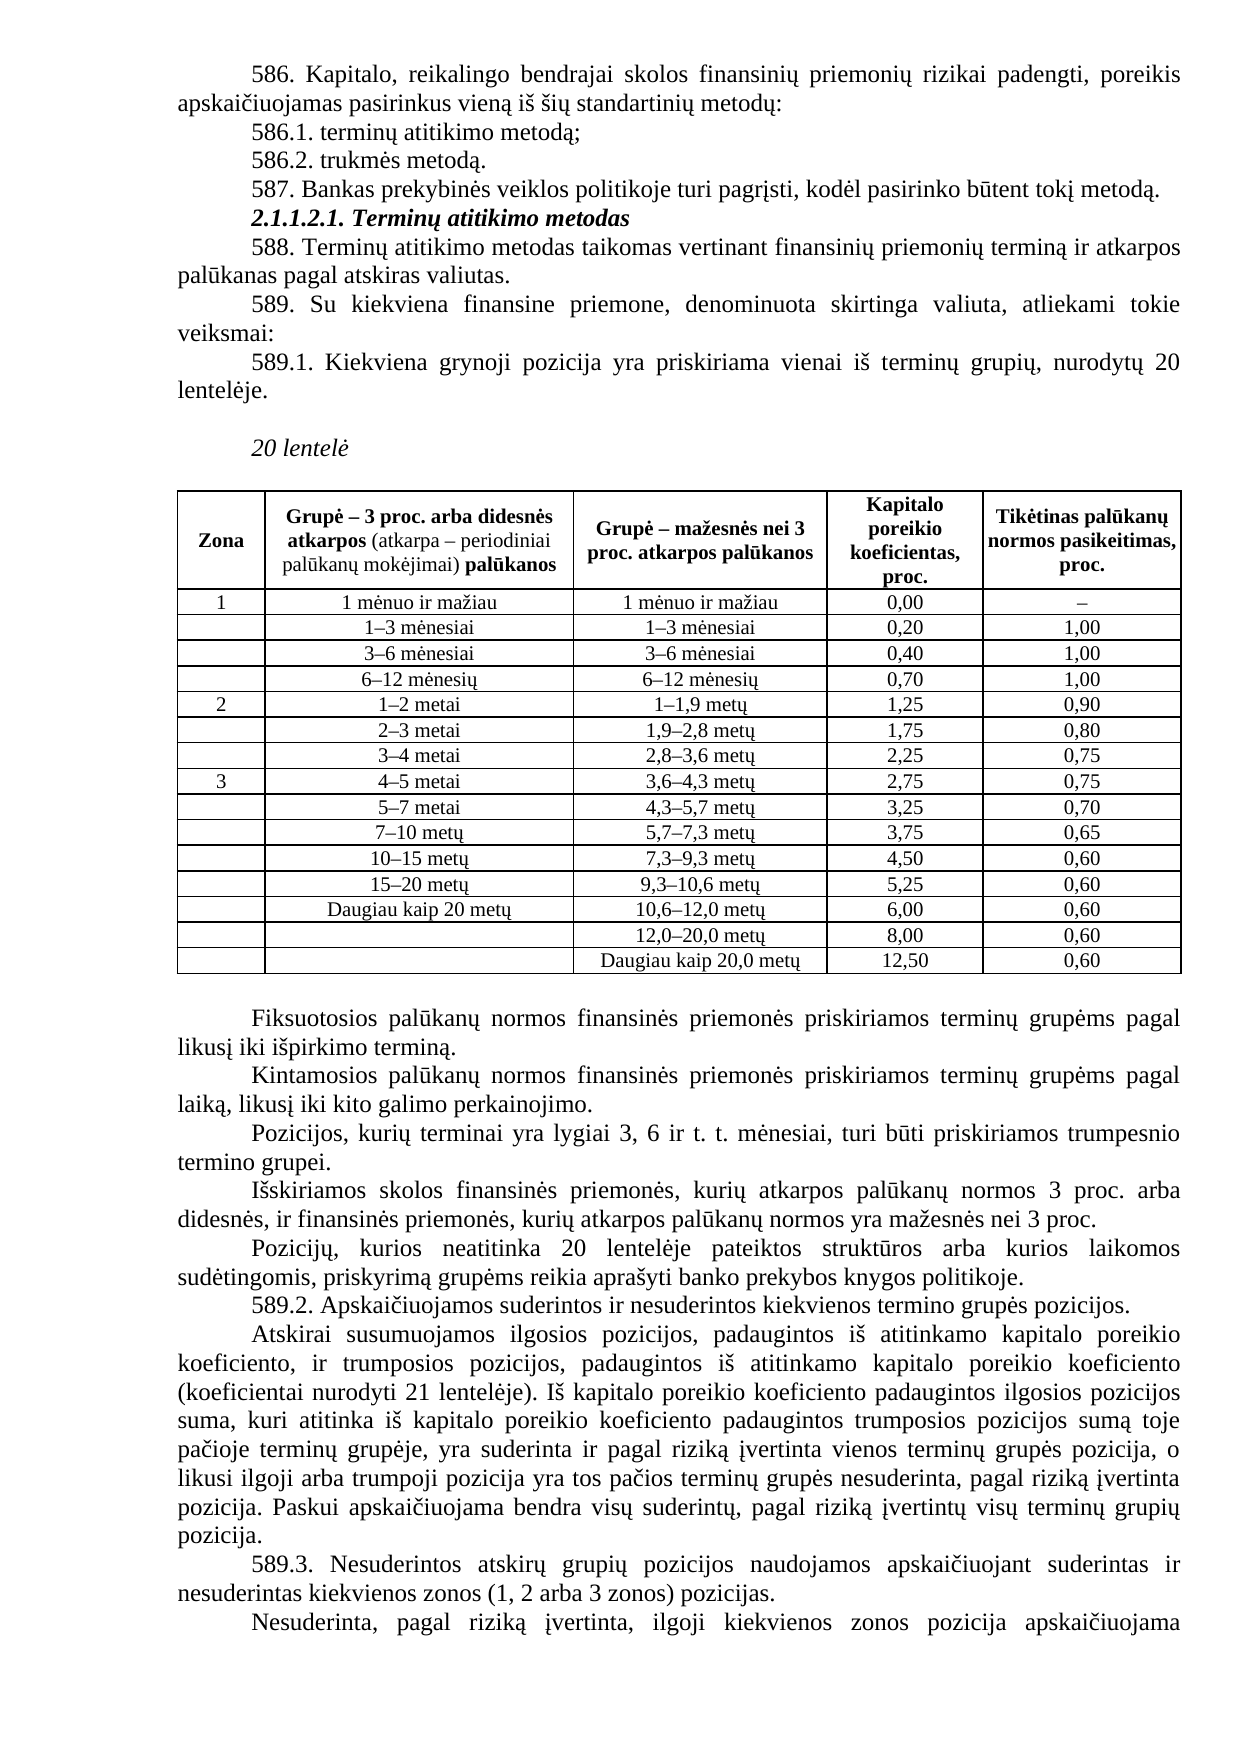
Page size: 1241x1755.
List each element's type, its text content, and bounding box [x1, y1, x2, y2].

text Fiksuotosios palūkanų normos finansinės priemonės priskiriamos terminų grupėms pagal likusį iki išpirkimo terminą. [177, 1003, 1181, 1060]
text Pozicijų, kurios neatitinka 20 lentelėje pateiktos struktūros arba kurios laikomos sudėtingomis, priskyrimą grupėms reikia aprašyti banko prekybos knygos politikoje. [177, 1233, 1181, 1290]
table_header Tikėtinas palūkanų normos pasikeitimas, proc. [984, 492, 1180, 588]
table_header Grupė – mažesnės nei 3 proc. atkarpos palūkanos [574, 492, 826, 588]
text 2.1.1.2.1. Terminų atitikimo metodas [177, 203, 1181, 232]
text 589. Su kiekviena finansine priemone, denominuota skirtinga valiuta, atliekami tokie veiksmai: [177, 289, 1181, 347]
text 589.2. Apskaičiuojamos suderintos ir nesuderintos kiekvienos termino grupės pozicijos. [177, 1290, 1181, 1319]
text 586.2. trukmės metodą. [177, 145, 1181, 174]
table_header Zona [178, 492, 264, 588]
text 20 lentelė [177, 433, 1181, 462]
text Kintamosios palūkanų normos finansinės priemonės priskiriamos terminų grupėms pagal laiką, likusį iki kito galimo perkainojimo. [177, 1060, 1181, 1118]
text Išskiriamos skolos finansinės priemonės, kurių atkarpos palūkanų normos 3 proc. arba didesnės, ir finansinės priemonės, kurių atkarpos palūkanų normos yra mažesnės nei 3 proc. [177, 1175, 1181, 1233]
text 588. Terminų atitikimo metodas taikomas vertinant finansinių priemonių terminą ir atkarpos palūkanas pagal atskiras valiutas. [177, 232, 1181, 289]
text 586. Kapitalo, reikalingo bendrajai skolos finansinių priemonių rizikai padengti, poreikis apskaičiuojamas pasirinkus vieną iš šių standartinių metodų: [177, 59, 1181, 117]
text 589.3. Nesuderintos atskirų grupių pozicijos naudojamos apskaičiuojant suderintas ir nesuderintas kiekvienos zonos (1, 2 arba 3 zonos) pozicijas. [177, 1549, 1181, 1607]
text Atskirai susumuojamos ilgosios pozicijos, padaugintos iš atitinkamo kapitalo poreikio koeficiento, ir trumposios pozicijos, padaugintos iš atitinkamo kapitalo poreikio koeficiento (koeficientai nurodyti 21 lentelėje). Iš kapitalo poreikio koeficiento padaugintos ilgosios pozicijos suma, kuri atitinka iš kapitalo poreikio koeficiento padaugintos trumposios pozicijos sumą toje pačioje terminų grupėje, yra suderinta ir pagal riziką įvertinta vienos terminų grupės pozicija, o likusi ilgoji arba trumpoji pozicija yra tos pačios terminų grupės nesuderinta, pagal riziką įvertinta pozicija. Paskui apskaičiuojama bendra visų suderintų, pagal riziką įvertintų visų terminų grupių pozicija. [177, 1319, 1181, 1549]
text 589.1. Kiekviena grynoji pozicija yra priskiriama vienai iš terminų grupių, nurodytų 20 lentelėje. [177, 347, 1181, 404]
text Nesuderinta, pagal riziką įvertinta, ilgoji kiekvienos zonos pozicija apskaičiuojama [177, 1607, 1181, 1635]
table_cell [569, 948, 573, 972]
text Pozicijos, kurių terminai yra lygiai 3, 6 ir t. t. mėnesiai, turi būti priskiriamos trumpesnio termino grupei. [177, 1118, 1181, 1175]
text 586.1. terminų atitikimo metodą; [177, 117, 1181, 145]
table_header Grupė – 3 proc. arba didesnės atkarpos (atkarpa – periodiniai palūkanų mokėjimai) palūkanos [266, 492, 573, 588]
text 587. Bankas prekybinės veiklos politikoje turi pagrįsti, kodėl pasirinko būtent tokį metodą. [177, 174, 1181, 203]
table_cell [569, 923, 573, 947]
